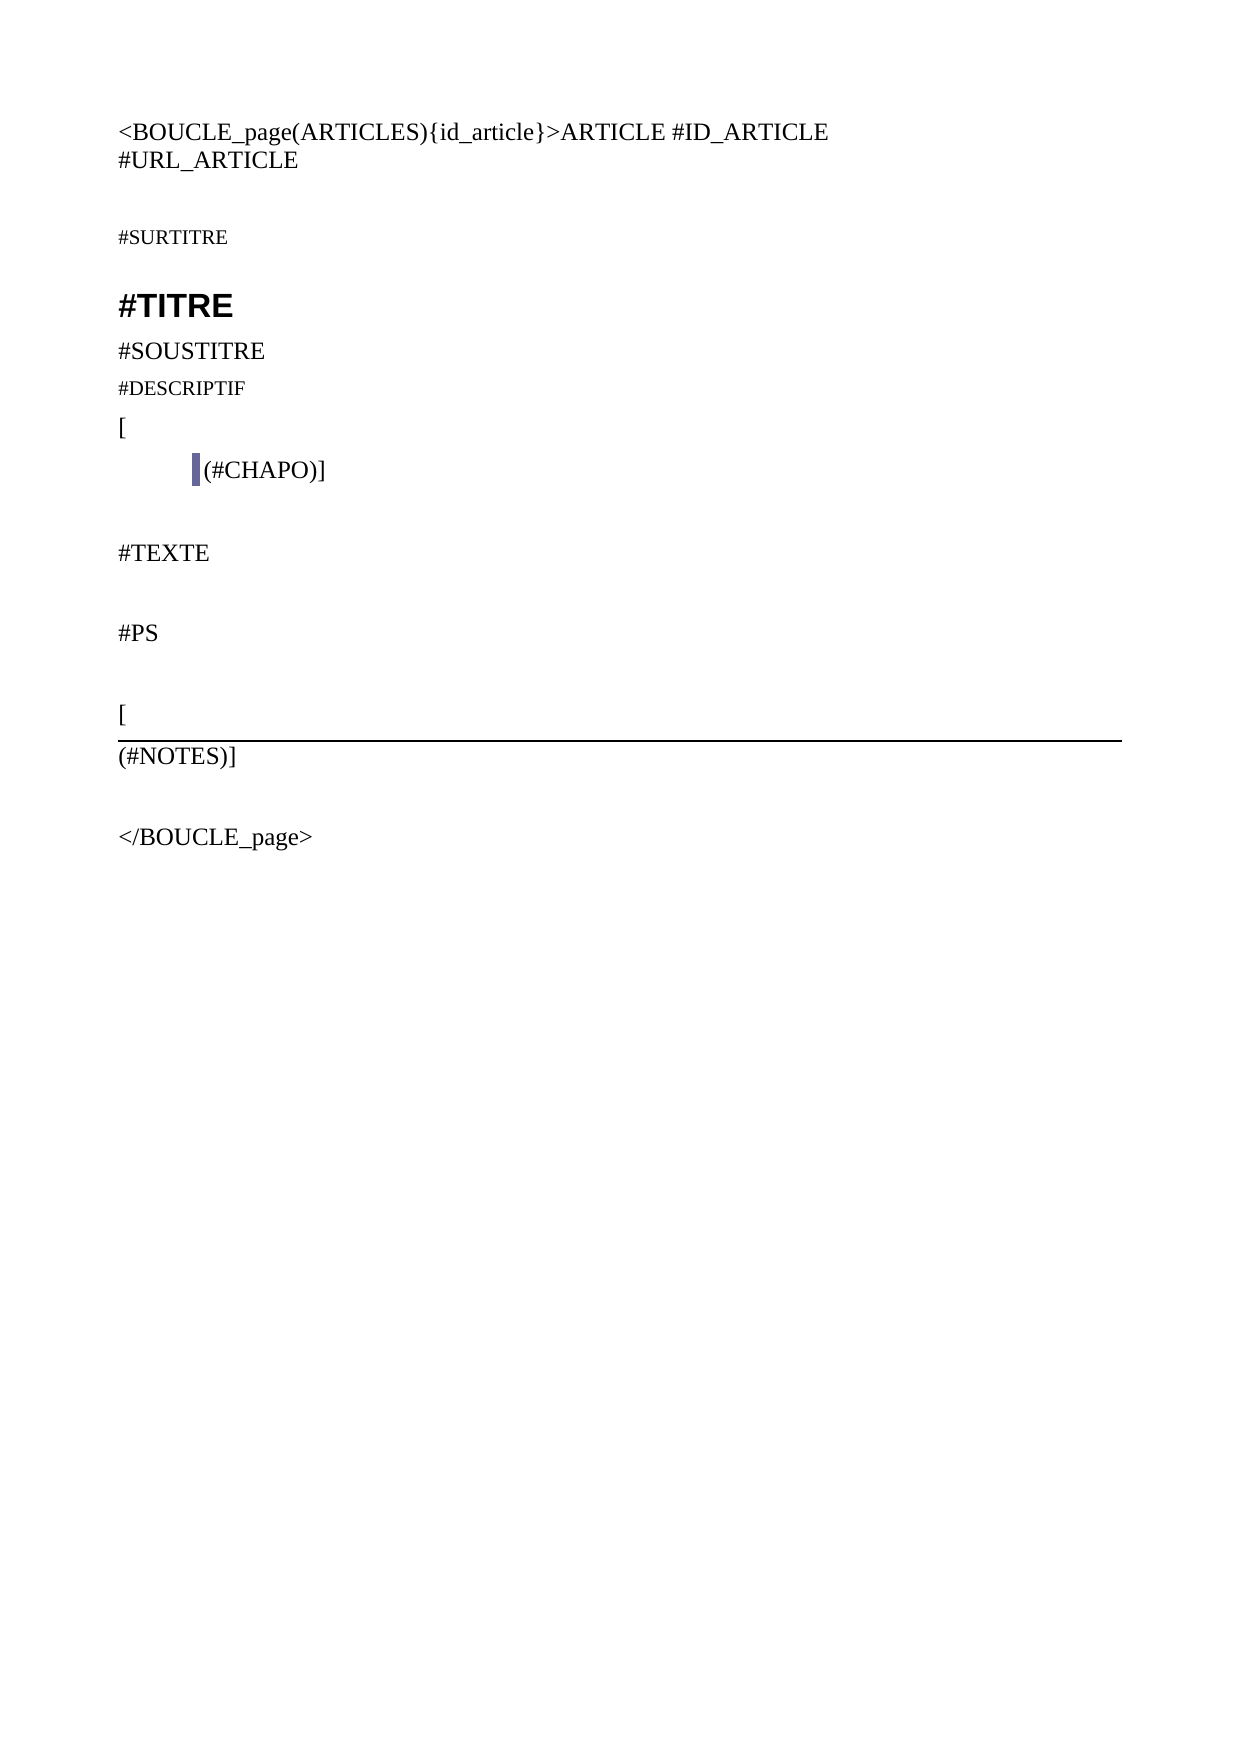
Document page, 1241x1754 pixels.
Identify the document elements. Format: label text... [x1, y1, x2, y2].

text #SURTITRE [118, 226, 1122, 249]
text (#CHAPO)] [200, 453, 1122, 486]
text #PS [118, 619, 1122, 647]
text [ [118, 700, 1122, 728]
text [ [118, 413, 1122, 440]
text <BOUCLE_page(ARTICLES){id_article}>ARTICLE #ID_ARTICLE [118, 118, 1122, 146]
subtitle #TITRE [118, 287, 1122, 324]
text </BOUCLE_page> [118, 821, 1122, 850]
text (#NOTES)] [118, 742, 1122, 770]
text #TEXTE [118, 539, 1122, 567]
text #DESCRIPTIF [118, 377, 1122, 400]
text #URL_ARTICLE [118, 146, 1122, 173]
text #SOUSTITRE [118, 337, 1122, 364]
